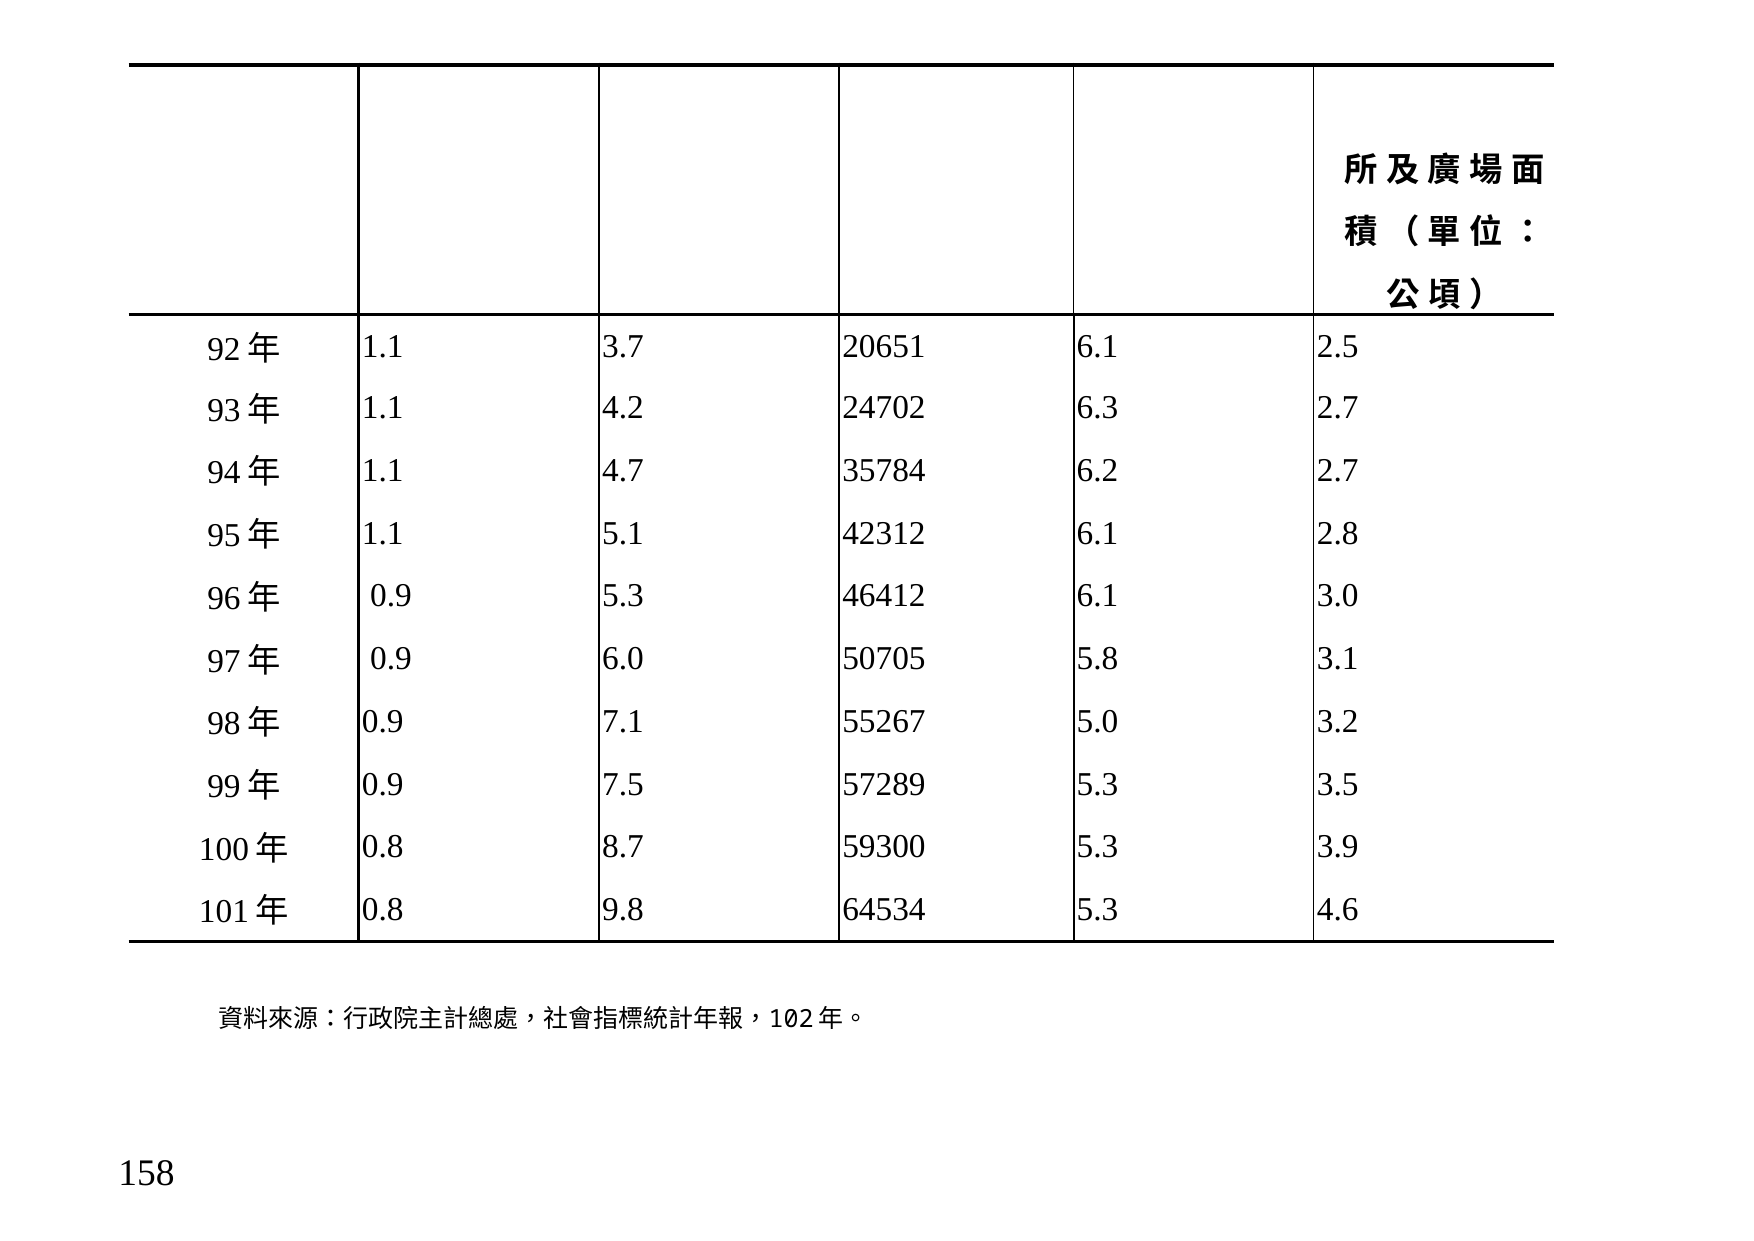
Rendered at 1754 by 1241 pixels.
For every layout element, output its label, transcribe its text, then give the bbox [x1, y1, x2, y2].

table_cell 3.5 [1314, 752, 1554, 814]
table_cell 0.8 [360, 814, 598, 877]
table_cell 5.1 [600, 501, 838, 563]
table_cell 1.1 [360, 501, 598, 563]
table_cell 3.9 [1314, 814, 1554, 877]
table_cell 9.8 [600, 877, 838, 940]
table_cell 6.2 [1075, 438, 1313, 501]
table_cell 64534 [840, 877, 1073, 940]
table_cell 0.9 [360, 752, 598, 814]
table_cell 4.6 [1314, 877, 1554, 940]
table_cell 59300 [840, 814, 1073, 877]
table_cell 4.7 [600, 438, 838, 501]
table_cell 6.1 [1075, 564, 1313, 626]
table_cell 97年 [129, 626, 357, 689]
table_cell 93年 [129, 375, 357, 438]
table_cell 6.1 [1075, 501, 1313, 563]
table_header [1074, 67, 1313, 313]
table_cell 2.7 [1314, 375, 1554, 438]
table_cell 3.0 [1314, 564, 1554, 626]
table_cell 99年 [129, 752, 357, 814]
table_cell 4.2 [600, 375, 838, 438]
text 資料來源：行政院主計總處，社會指標統計年報，102年。 [158, 999, 1543, 1035]
table_cell 7.5 [600, 752, 838, 814]
table_cell 5.3 [1075, 814, 1313, 877]
table_cell 55267 [840, 689, 1073, 752]
table_cell 1.1 [360, 438, 598, 501]
table_cell 3.1 [1314, 626, 1554, 689]
table_cell 2.8 [1314, 501, 1554, 563]
table_cell 5.3 [1075, 877, 1313, 940]
table_header [600, 67, 838, 313]
table_header [129, 67, 357, 313]
table_cell 100年 [129, 814, 357, 877]
table_cell 42312 [840, 501, 1073, 563]
table_cell 98年 [129, 689, 357, 752]
table_cell 6.3 [1075, 375, 1313, 438]
table_cell 35784 [840, 438, 1073, 501]
table_cell 3.7 [600, 316, 838, 375]
table_cell 3.2 [1314, 689, 1554, 752]
table_cell 7.1 [600, 689, 838, 752]
table_cell 57289 [840, 752, 1073, 814]
table_cell 5.3 [600, 564, 838, 626]
table_cell 0.9 [360, 626, 598, 689]
table_cell 96年 [129, 564, 357, 626]
table_cell 20651 [840, 316, 1073, 375]
table_cell 94年 [129, 438, 357, 501]
table_cell 24702 [840, 375, 1073, 438]
table_cell 0.9 [360, 689, 598, 752]
table_cell 1.1 [360, 375, 598, 438]
table_cell 50705 [840, 626, 1073, 689]
table_header [840, 67, 1073, 313]
table_cell 5.0 [1075, 689, 1313, 752]
table_cell 46412 [840, 564, 1073, 626]
table_cell 95年 [129, 501, 357, 563]
table_cell 5.3 [1075, 752, 1313, 814]
table_cell 5.8 [1075, 626, 1313, 689]
table_header 所及廣場面積（單位：公頃） [1314, 67, 1554, 313]
table_cell 8.7 [600, 814, 838, 877]
table_cell 2.7 [1314, 438, 1554, 501]
table_cell 101年 [129, 877, 357, 940]
table_cell 6.1 [1075, 316, 1313, 375]
table_header [360, 67, 598, 313]
table_cell 92年 [129, 316, 357, 375]
table_cell 0.9 [360, 564, 598, 626]
table_cell 1.1 [360, 316, 598, 375]
table_cell 6.0 [600, 626, 838, 689]
table_cell 0.8 [360, 877, 598, 940]
table_cell 2.5 [1314, 316, 1554, 375]
